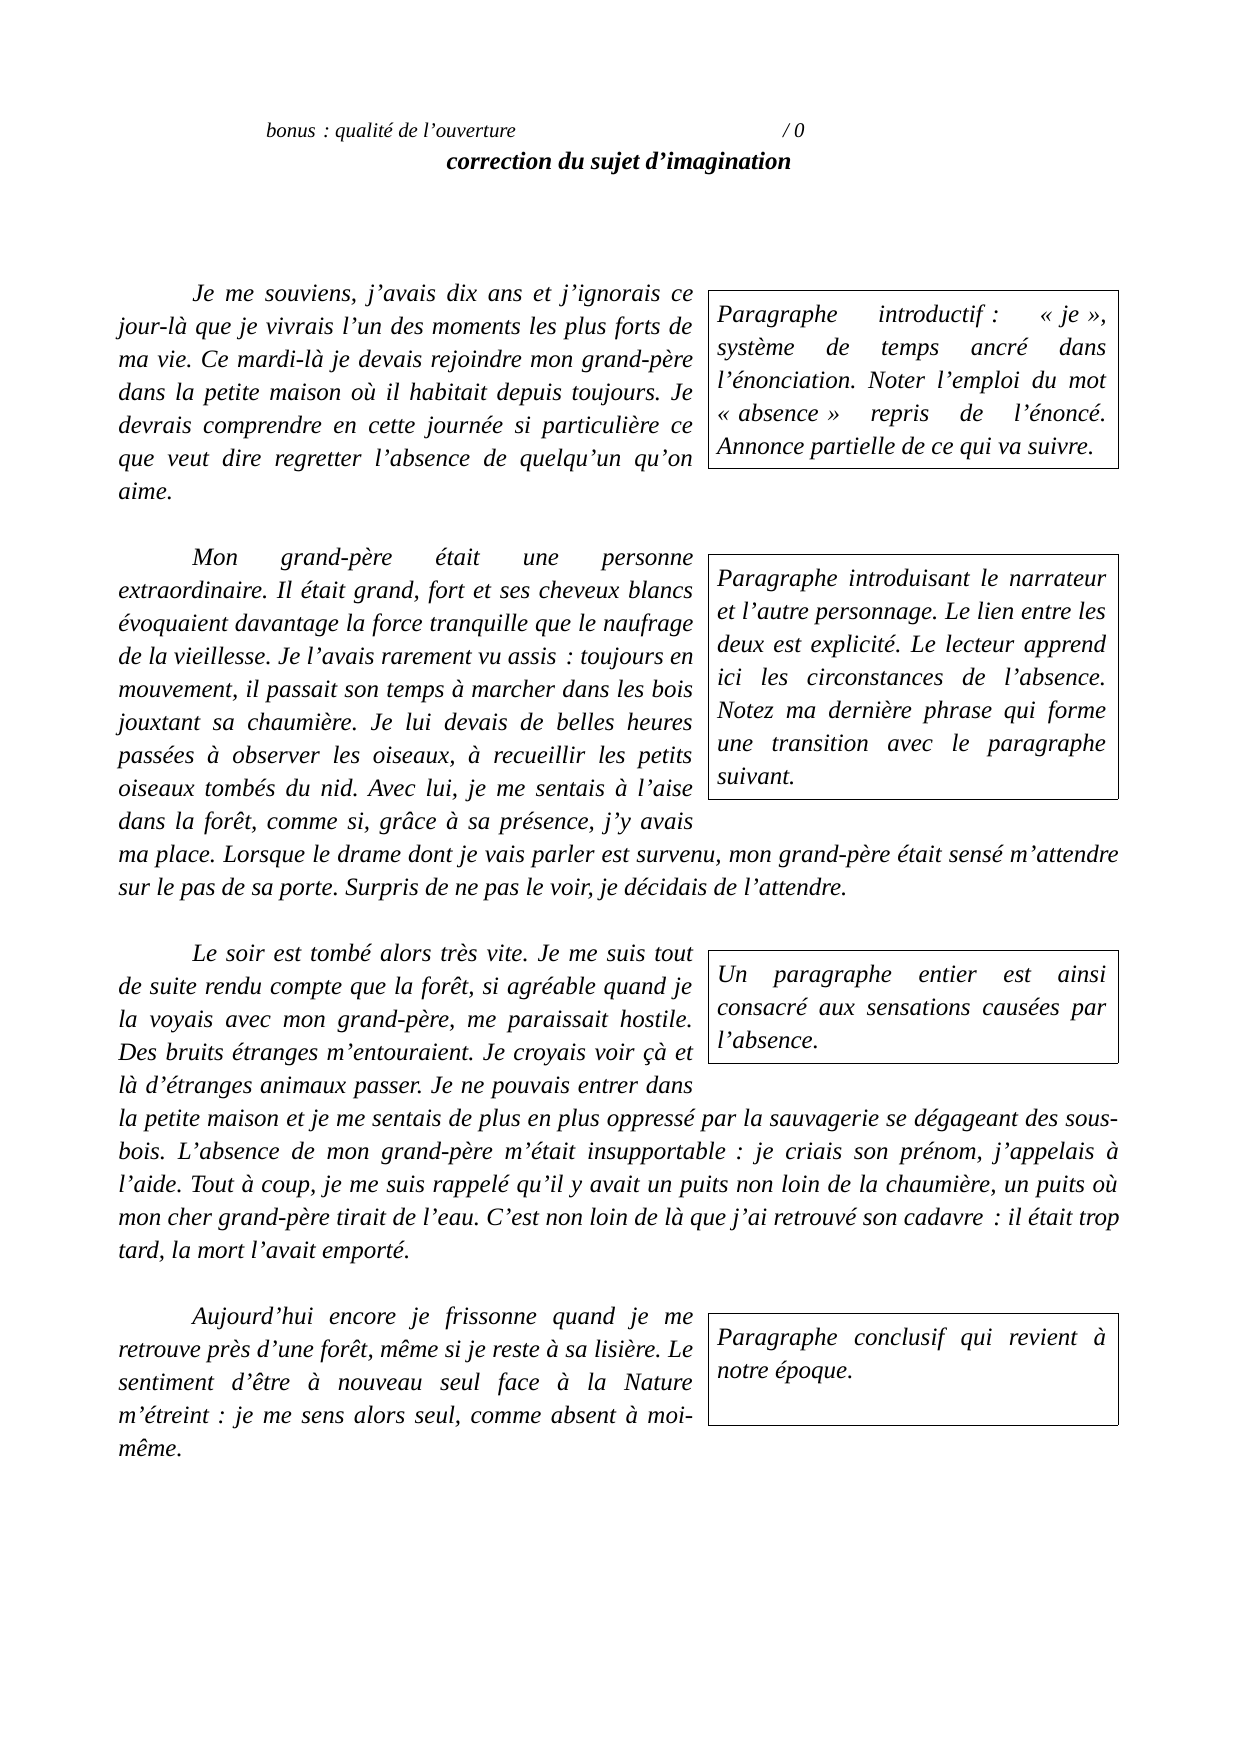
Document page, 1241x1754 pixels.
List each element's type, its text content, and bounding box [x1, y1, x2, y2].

text Paragraphe introduisant le narrateur et l’autre personnage. Le lien entre les deux est explicité. Le lecteur apprend ici les circonstances de l’absence. Notez ma dernière phrase qui forme une transition avec le paragraphe suivant. [717, 563, 1109, 790]
text correction du sujet d’imagination [118, 146, 1122, 174]
text Paragraphe introductif : « je », système de temps ancré dans l’énonciation. Noter l’emploi du mot « absence » repris de l’énoncé. Annonce partielle de ce qui va suivre. [717, 299, 1109, 459]
text Paragraphe conclusif qui revient à notre époque. [717, 1322, 1109, 1384]
text Le soir est tombé alors très vite. Je me suis tout de suite rendu compte que la forêt, si agréable quand je la voyais avec mon grand-père, me paraissait hostile. Des bruits étranges m’entouraient. Je croyais voir çà et là d’étranges animaux passer. Je ne pouvais entrer dans la petite maison et je me sentais de plus en plus oppressé par la sauvagerie se dégageant des sous-bois. L’absence de mon grand-père m’était insupportable : je criais son prénom, j’appelais à l’aide. Tout à coup, je me suis rappelé qu’il y avait un puits non loin de la chaumière, un puits où mon cher grand-père tirait de l’eau. C’est non loin de là que j’ai retrouvé son cadavre : il était trop tard, la mort l’avait emporté. [118, 938, 1122, 1264]
text Un paragraphe entier est ainsi consacré aux sensations causées par l’absence. [717, 959, 1109, 1054]
text Aujourd’hui encore je frissonne quand je me retrouve près d’une forêt, même si je reste à sa lisière. Le sentiment d’être à nouveau seul face à la Nature m’étreint : je me sens alors seul, comme absent à moi-même. [118, 1301, 1122, 1462]
text Je me souviens, j’avais dix ans et j’ignorais ce jour-là que je vivrais l’un des moments les plus forts de ma vie. Ce mardi-là je devais rejoindre mon grand-père dans la petite maison où il habitait depuis toujours. Je devrais comprendre en cette journée si particulière ce que veut dire regretter l’absence de quelqu’un qu’on aime. [118, 278, 1122, 505]
text Mon grand-père était une personne extraordinaire. Il était grand, fort et ses cheveux blancs évoquaient davantage la force tranquille que le naufrage de la vieillesse. Je l’avais rarement vu assis : toujours en mouvement, il passait son temps à marcher dans les bois jouxtant sa chaumière. Je lui devais de belles heures passées à observer les oiseaux, à recueillir les petits oiseaux tombés du nid. Avec lui, je me sentais à l’aise dans la forêt, comme si, grâce à sa présence, j’y avais ma place. Lorsque le drame dont je vais parler est survenu, mon grand-père était sensé m’attendre sur le pas de sa porte. Surpris de ne pas le voir, je décidais de l’attendre. [118, 542, 1122, 901]
text bonus : qualité de l’ouverture / 0 [118, 118, 1122, 142]
